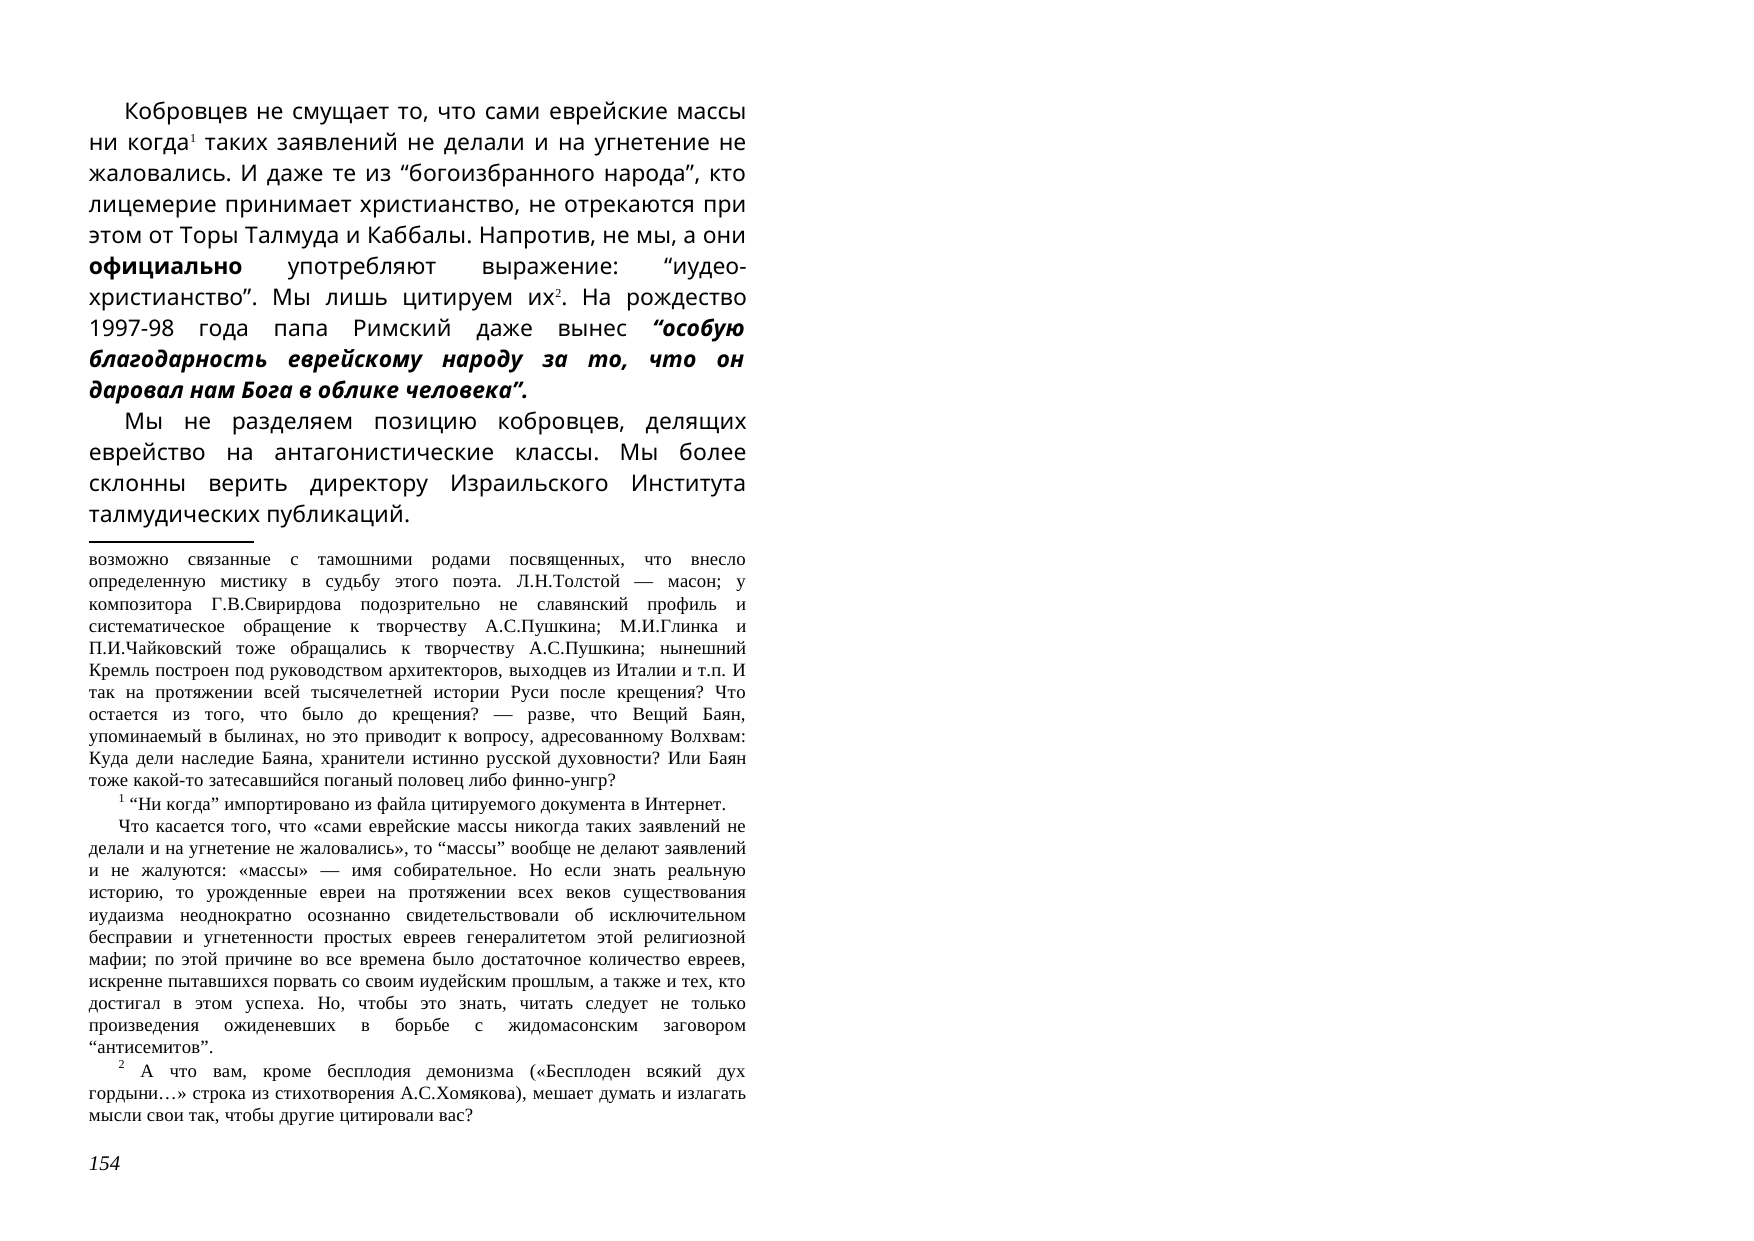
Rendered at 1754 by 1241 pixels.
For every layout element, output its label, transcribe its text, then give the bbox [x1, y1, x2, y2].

text Что касается того, что «сами еврейские массы никогда таких заявлений не делали и на угнетение не жаловались», то “массы” вообще не делают заявлений и не жалуются: «массы» — имя собирательное. Но если знать реальную историю, то урожденные евреи на протяжении всех веков существования иудаизма неоднократно осознанно свидетельствовали об исключительном бесправии и угнетенности простых евреев генералитетом этой религиозной мафии; по этой причине во все времена было достаточное количество евреев, искренне пытавшихся порвать со своим иудейским прошлым, а также и тех, кто достигал в этом успеха. Но, чтобы это знать, читать следует не только произведения ожиденевших в борьбе с жидомасонским заговором “антисемитов”. [89, 815, 747, 1058]
text “Ни когда” импортировано из файла цитируемого документа в Интернет. [89, 791, 747, 815]
text А что вам, кроме бесплодия демонизма («Бесплоден всякий дух гордыни…» строка из стихотворения А.С.Хомякова), мешает думать и излагать мысли свои так, чтобы другие цитировали вас? [89, 1058, 747, 1126]
text возможно связанные с тамошними родами посвященных, что внесло определенную мистику в судьбу этого поэта. Л.Н.Толстой — масон; у композитора Г.В.Свирирдова подозрительно не славянский профиль и систематическое обращение к творчеству А.С.Пушкина; М.И.Глинка и П.И.Чайковский тоже обращались к творчеству А.С.Пушкина; нынешний Кремль построен под руководством архитекторов, выходцев из Италии и т.п. И так на протяжении всей тысячелетней истории Руси после крещения? Что остается из того, что было до крещения? — разве, что Вещий Баян, упоминаемый в былинах, но это приводит к вопросу, адресованному Волхвам: Куда дели наследие Баяна, хранители истинно русской духовности? Или Баян тоже какой-то затесавшийся поганый половец либо финно-унгр? [89, 548, 747, 791]
text Мы не разделяем позицию кобровцев, делящих еврейство на антагонистические классы. Мы более склонны верить директору Израильского Института талмудических публикаций. [89, 405, 747, 529]
text Кобровцев не смущает то, что сами еврейские массы ни когда таких заявлений не делали и на угнетение не жаловались. И даже те из “богоизбранного народа”, кто лицемерие принимает христианство, не отрекаются при этом от Торы Талмуда и Каббалы. Напротив, не мы, а они официально употребляют выражение: “иудео-христианство”. Мы лишь цитируем их. На рождество 1997-98 года папа Римский даже вынес “особую благодарность еврейскому народу за то, что он даровал нам Бога в облике человека”. [89, 95, 747, 405]
